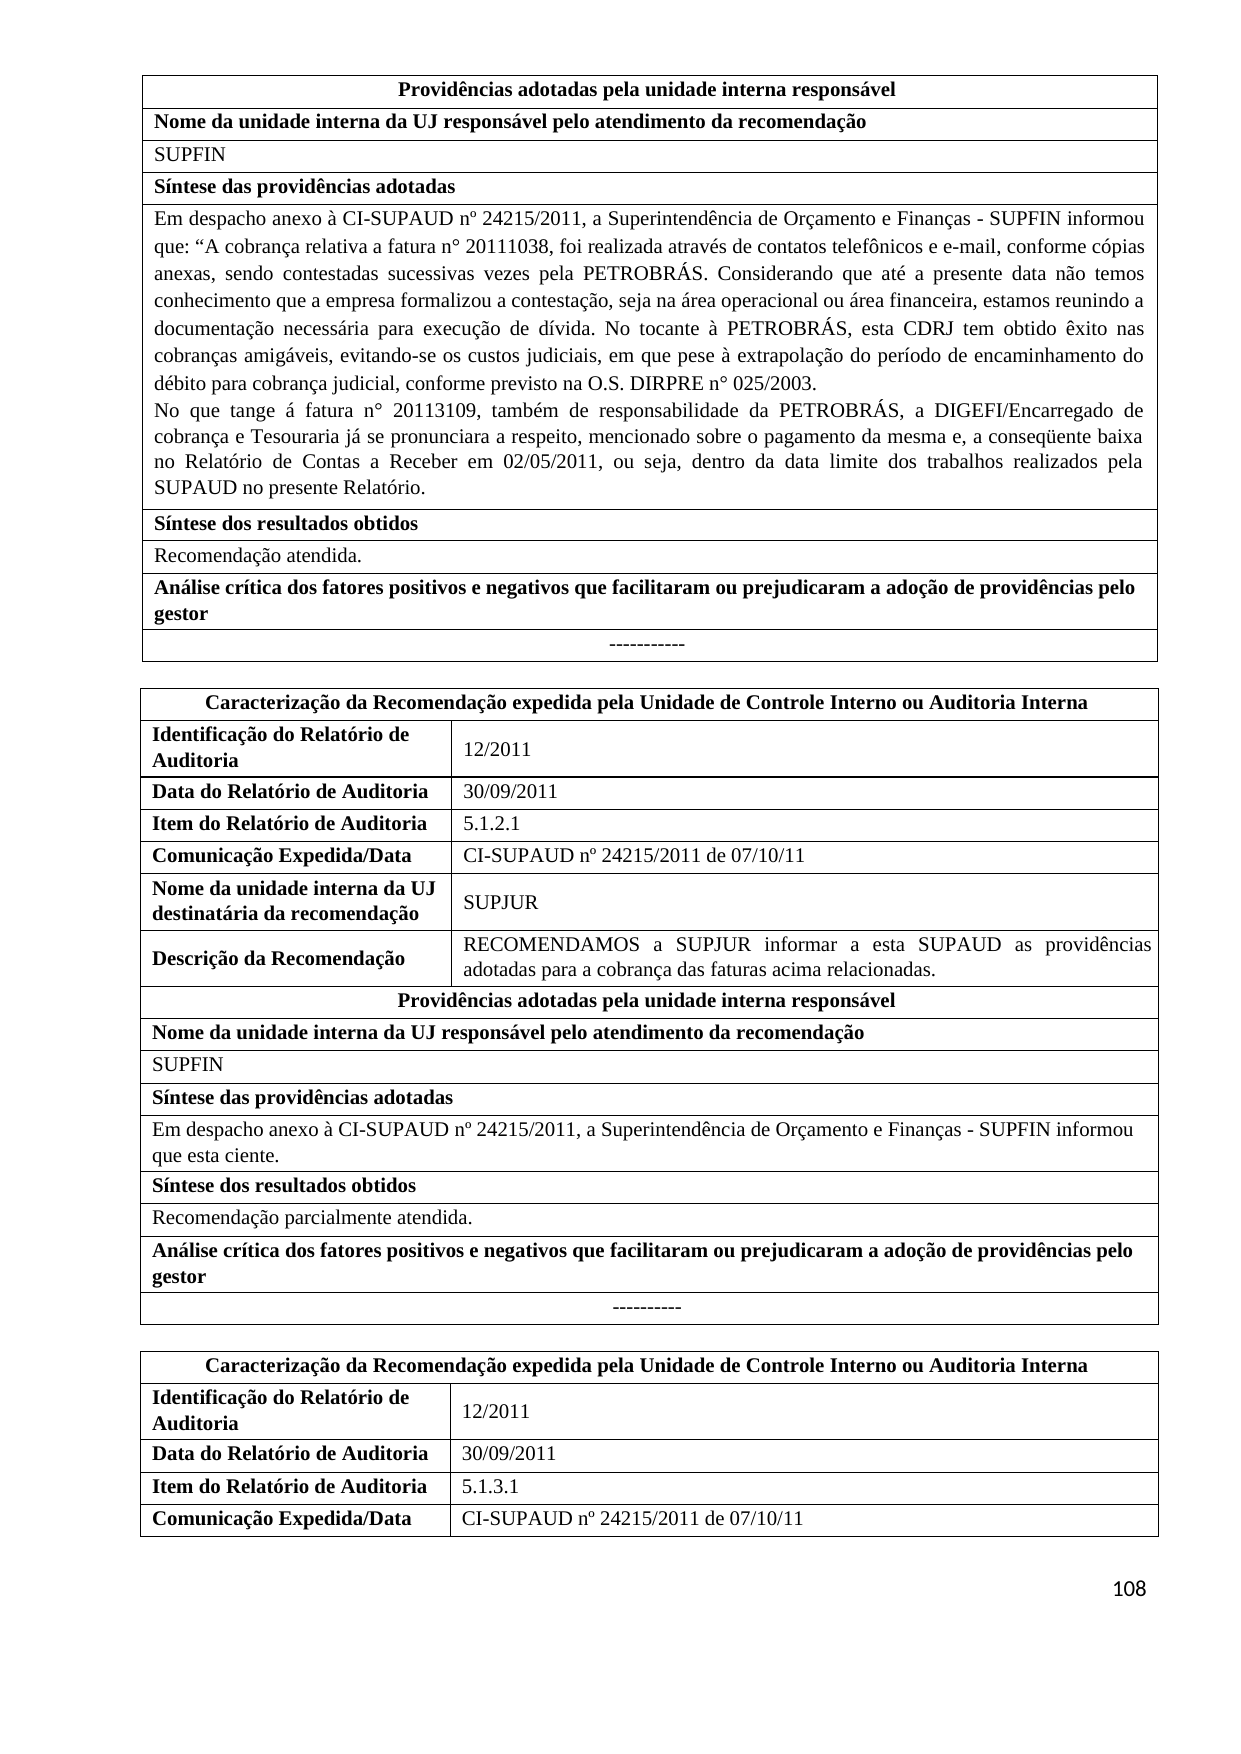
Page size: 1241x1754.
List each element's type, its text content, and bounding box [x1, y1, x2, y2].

table_cell ---------- [141, 1293, 1158, 1324]
table_cell CI-SUPAUD nº 24215/2011 de 07/10/11 [452, 842, 1158, 873]
table_cell ----------- [143, 630, 1157, 661]
table_cell Descrição da Recomendação [141, 931, 451, 986]
table_cell Identificação do Relatório de Auditoria [141, 1384, 450, 1439]
table_header Caracterização da Recomendação expedida pela Unidade de Controle Interno ou Auditoria Interna [141, 1352, 1158, 1383]
table_cell Recomendação parcialmente atendida. [141, 1204, 1158, 1236]
table_cell Item do Relatório de Auditoria [141, 810, 451, 841]
table_cell 5.1.2.1 [452, 810, 1158, 841]
table_cell Comunicação Expedida/Data [141, 842, 451, 873]
table_cell 12/2011 [452, 721, 1158, 776]
table_header Caracterização da Recomendação expedida pela Unidade de Controle Interno ou Auditoria Interna [141, 689, 1158, 720]
table_cell Identificação do Relatório de Auditoria [141, 721, 451, 776]
table_cell Data do Relatório de Auditoria [141, 1440, 450, 1472]
table_cell Nome da unidade interna da UJ responsável pelo atendimento da recomendação [143, 109, 1157, 140]
table_cell Síntese das providências adotadas [141, 1084, 1158, 1115]
table_cell SUPFIN [143, 141, 1157, 172]
table_cell Nome da unidade interna da UJ responsável pelo atendimento da recomendação [141, 1019, 1158, 1050]
table_cell Providências adotadas pela unidade interna responsável [143, 76, 1157, 107]
table_cell Em despacho anexo à CI-SUPAUD nº 24215/2011, a Superintendência de Orçamento e Finanças - SUPFIN informou que: “A cobrança relativa a fatura n° 20111038, foi realizada através de contatos telefônicos e e-mail, conforme cópias anexas, sendo contestadas sucessivas vezes pela PETROBRÁS. Considerando que até a presente data não temos conhecimento que a empresa formalizou a contestação, seja na área operacional ou área financeira, estamos reunindo a documentação necessária para execução de dívida. No tocante à PETROBRÁS, esta CDRJ tem obtido êxito nas cobranças amigáveis, evitando-se os custos judiciais, em que pese à extrapolação do período de encaminhamento do débito para cobrança judicial, conforme previsto na O.S. DIRPRE n° 025/2003. No que tange á fatura n° 20113109, também de responsabilidade da PETROBRÁS, a DIGEFI/Encarregado de cobrança e Tesouraria já se pronunciara a respeito, mencionado sobre o pagamento da mesma e, a conseqüente baixa no Relatório de Contas a Receber em 02/05/2011, ou seja, dentro da data limite dos trabalhos realizados pela SUPAUD no presente Relatório. [143, 205, 1157, 508]
table_cell Item do Relatório de Auditoria [141, 1473, 450, 1504]
table_cell Síntese dos resultados obtidos [143, 510, 1157, 540]
table_cell RECOMENDAMOS a SUPJUR informar a esta SUPAUD as providências adotadas para a cobrança das faturas acima relacionadas. [452, 931, 1158, 986]
table_cell Em despacho anexo à CI-SUPAUD nº 24215/2011, a Superintendência de Orçamento e Finanças - SUPFIN informou que esta ciente. [141, 1116, 1158, 1171]
table_cell Síntese das providências adotadas [143, 173, 1157, 204]
table_cell Providências adotadas pela unidade interna responsável [141, 987, 1158, 1018]
table_cell 30/09/2011 [451, 1440, 1158, 1472]
table_cell SUPFIN [141, 1051, 1158, 1083]
table_cell Nome da unidade interna da UJ destinatária da recomendação [141, 874, 451, 929]
table_cell 5.1.3.1 [451, 1473, 1158, 1504]
table_cell CI-SUPAUD nº 24215/2011 de 07/10/11 [451, 1505, 1158, 1536]
table_cell Análise crítica dos fatores positivos e negativos que facilitaram ou prejudicaram a adoção de providências pelo gestor [143, 574, 1157, 629]
table_cell Data do Relatório de Auditoria [141, 778, 451, 809]
table_cell Recomendação atendida. [143, 541, 1157, 573]
table_cell Síntese dos resultados obtidos [141, 1172, 1158, 1203]
table_cell SUPJUR [452, 874, 1158, 929]
table_cell Comunicação Expedida/Data [141, 1505, 450, 1536]
table_cell 30/09/2011 [452, 778, 1158, 809]
table_cell 12/2011 [451, 1384, 1158, 1439]
table_cell Análise crítica dos fatores positivos e negativos que facilitaram ou prejudicaram a adoção de providências pelo gestor [141, 1237, 1158, 1292]
